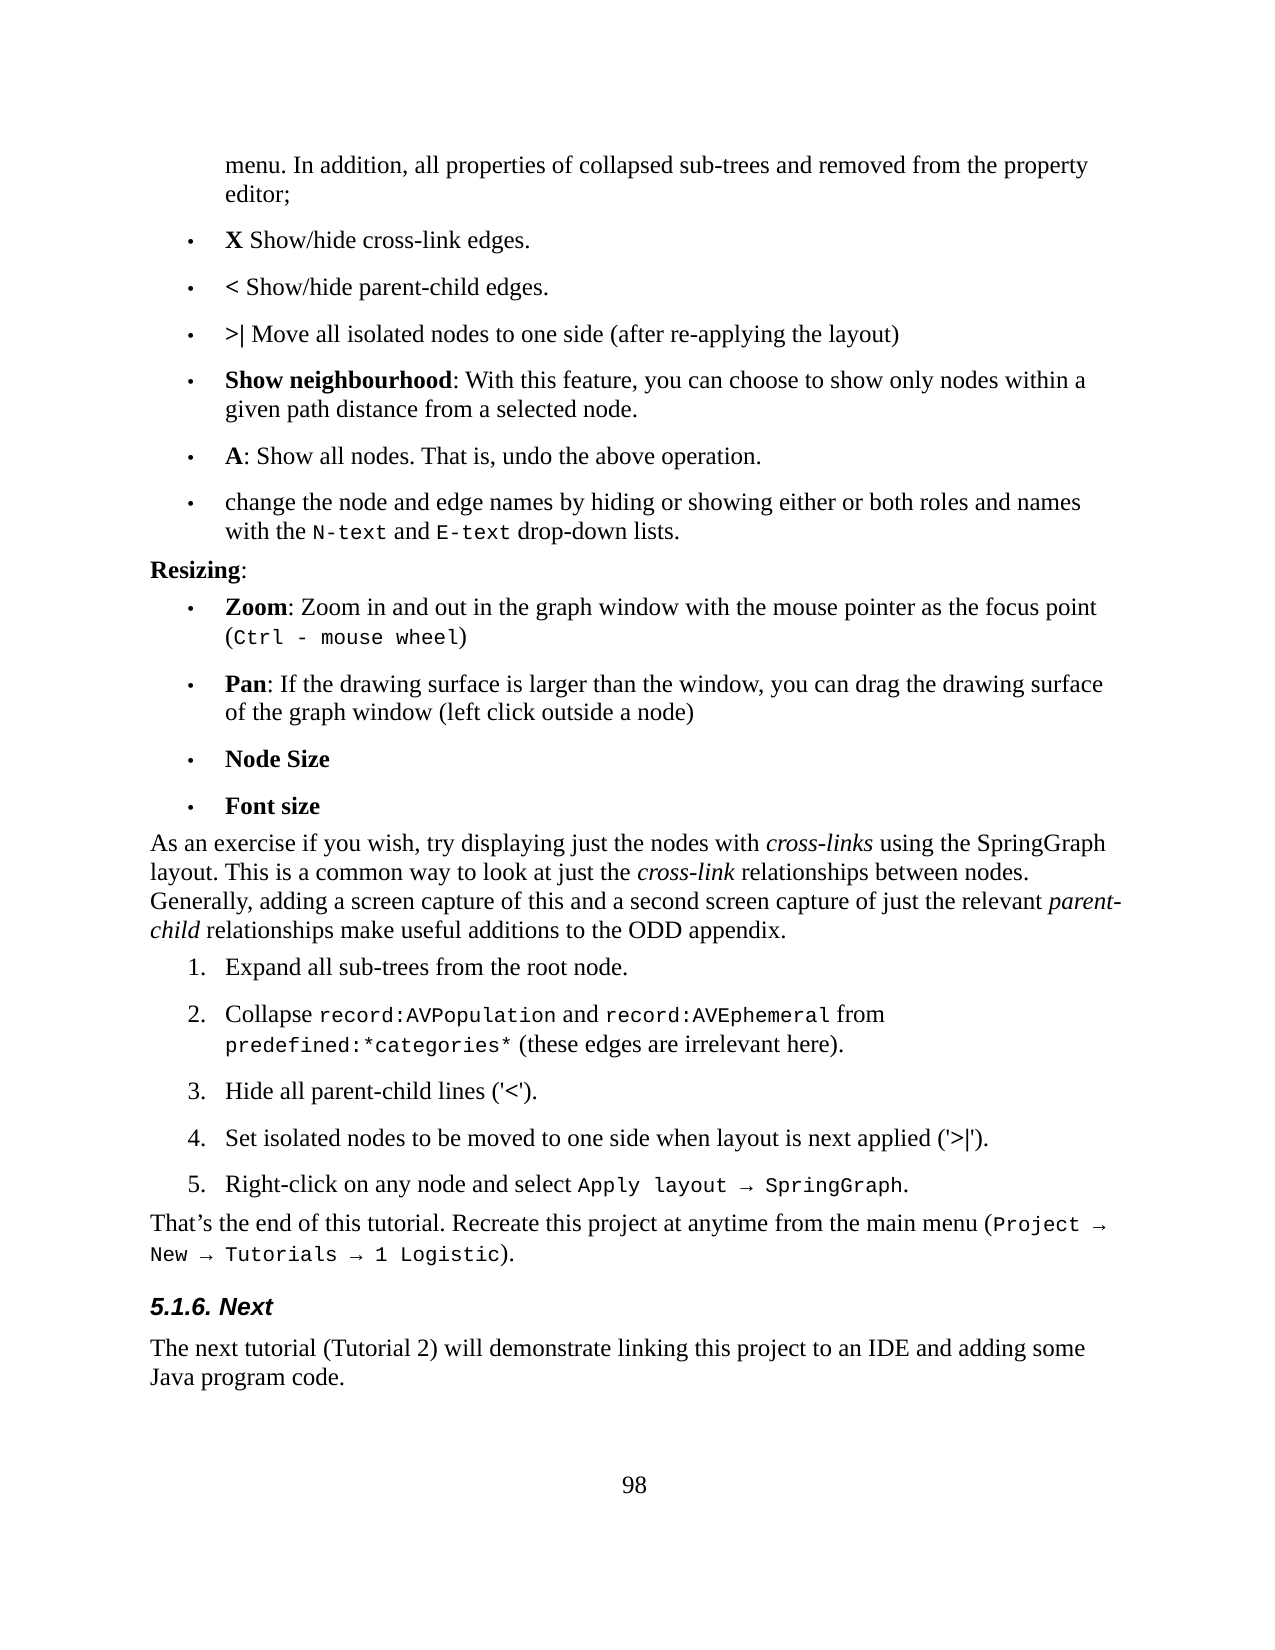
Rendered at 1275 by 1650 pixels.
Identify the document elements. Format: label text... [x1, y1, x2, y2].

text That’s the end of this tutorial. Recreate this project at anytime from the main menu (Project → New → Tutorials → 1 Logistic). [150, 1208, 1125, 1267]
list Zoom: Zoom in and out in the graph window with the mouse pointer as the focus point (Ctrl - mouse wheel) [187, 592, 1125, 651]
list Pan: If the drawing surface is larger than the window, you can drag the drawing surface of the graph window (left click outside a node) [187, 669, 1125, 726]
list Font size [187, 791, 1125, 819]
list Show neighbourhood: With this feature, you can choose to show only nodes within a given path distance from a selected node. [187, 365, 1125, 423]
list Collapse record:AVPopulation and record:AVEphemeral from predefined:*categories* (these edges are irrelevant here). [187, 999, 1125, 1058]
list Expand all sub-trees from the root node. [187, 952, 1125, 981]
list X Show/hide cross-link edges. [187, 225, 1125, 254]
text The next tutorial (Tutorial 2) will demonstrate linking this project to an IDE and adding some Java program code. [150, 1333, 1125, 1391]
list A: Show all nodes. That is, undo the above operation. [187, 441, 1125, 469]
list menu. In addition, all properties of collapsed sub-trees and removed from the property editor; [187, 150, 1125, 207]
list Node Size [187, 744, 1125, 773]
list Hide all parent-child lines ('<'). [187, 1076, 1125, 1105]
list Set isolated nodes to be moved to one side when layout is next applied ('>|'). [187, 1123, 1125, 1152]
subtitle 5.1.6. Next [150, 1292, 1125, 1321]
text As an exercise if you wish, try displaying just the nodes with cross-links using the SpringGraph layout. This is a common way to look at just the cross-link relationships between nodes. Generally, adding a screen capture of this and a second screen capture of just the relevant parent-child relationships make useful additions to the ODD appendix. [150, 828, 1125, 943]
text Resizing: [150, 555, 1125, 583]
list change the node and edge names by hiding or showing either or both roles and names with the N-text and E-text drop-down lists. [187, 487, 1125, 546]
list < Show/hide parent-child edges. [187, 272, 1125, 301]
list >| Move all isolated nodes to one side (after re-applying the layout) [187, 319, 1125, 347]
list Right-click on any node and select Apply layout → SpringGraph. [187, 1169, 1125, 1199]
